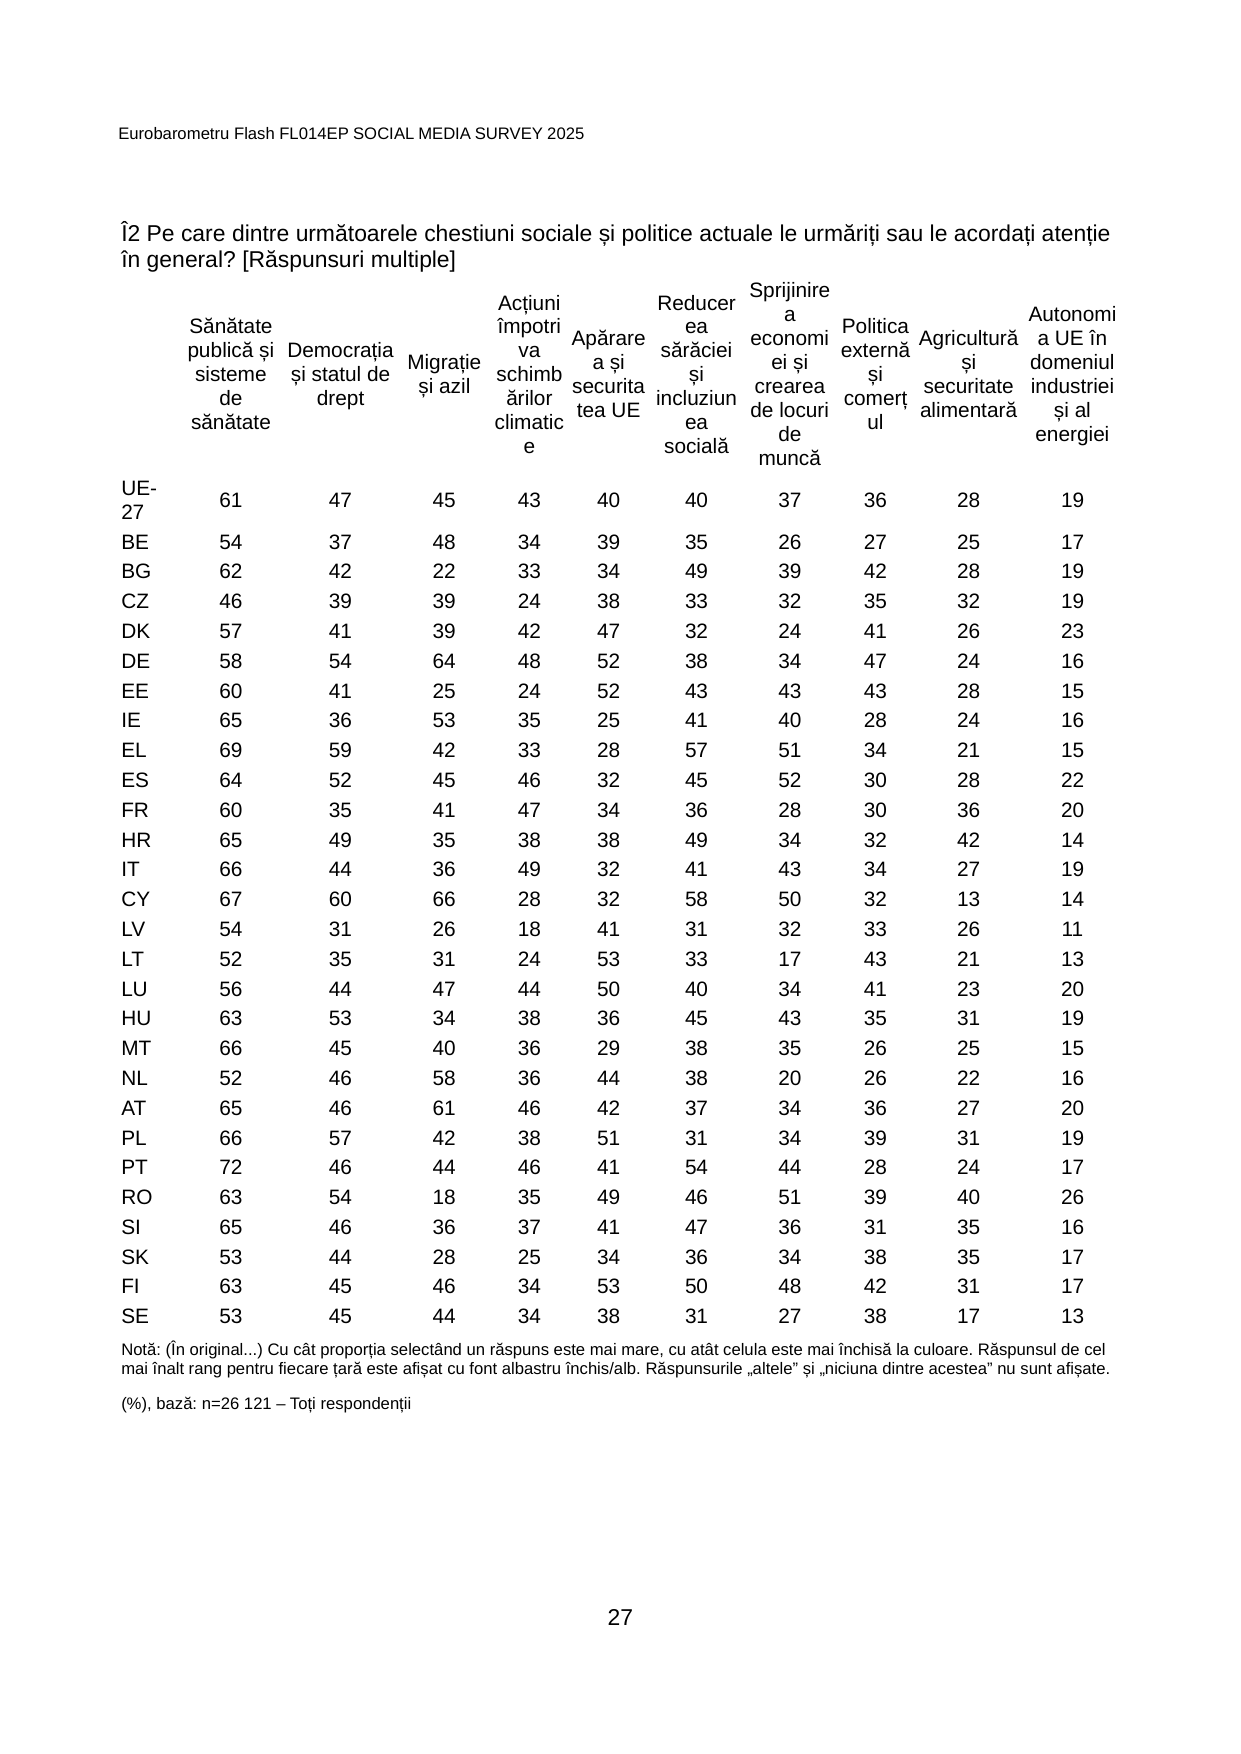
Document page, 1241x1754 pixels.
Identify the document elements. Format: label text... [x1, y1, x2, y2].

table_cell EL [118, 735, 178, 765]
table_cell 46 [397, 1271, 491, 1301]
table_cell 26 [915, 616, 1022, 646]
table_cell 31 [649, 914, 743, 944]
table_cell 42 [915, 825, 1022, 854]
table_cell 44 [397, 1301, 491, 1331]
table_cell 49 [649, 825, 743, 854]
table_cell SK [118, 1242, 178, 1271]
table_cell 32 [836, 825, 914, 854]
table_cell 47 [836, 646, 914, 676]
table_cell 36 [491, 1033, 567, 1063]
table_cell 35 [915, 1212, 1022, 1242]
table_cell 35 [743, 1033, 836, 1063]
table_cell 61 [397, 1093, 491, 1122]
table_cell 42 [567, 1093, 649, 1122]
table_cell 19 [1023, 1003, 1122, 1033]
table_cell 53 [567, 1271, 649, 1301]
table_cell 42 [491, 616, 567, 646]
table_cell 62 [178, 556, 283, 586]
table_cell 46 [491, 1152, 567, 1182]
table_cell 34 [743, 1242, 836, 1271]
table_cell 26 [1023, 1182, 1122, 1212]
table_cell 16 [1023, 705, 1122, 735]
table_cell 38 [649, 1063, 743, 1093]
table_cell 51 [567, 1123, 649, 1152]
table_cell 57 [178, 616, 283, 646]
table_cell 39 [836, 1123, 914, 1152]
table_cell 41 [284, 676, 397, 705]
table_cell 41 [567, 1212, 649, 1242]
table_cell 72 [178, 1152, 283, 1182]
table_cell 43 [836, 676, 914, 705]
table_cell 36 [743, 1212, 836, 1242]
table_cell 34 [836, 854, 914, 884]
table_cell 36 [836, 473, 914, 527]
table_cell DK [118, 616, 178, 646]
table_cell 63 [178, 1182, 283, 1212]
table_cell Migrație și azil [397, 275, 491, 473]
table_cell 24 [915, 705, 1022, 735]
table_cell 60 [178, 795, 283, 824]
table_cell 20 [1023, 795, 1122, 824]
table_cell 40 [567, 473, 649, 527]
table_cell 42 [397, 1123, 491, 1152]
table_cell 56 [178, 974, 283, 1003]
table_cell 38 [491, 1123, 567, 1152]
table_cell 31 [915, 1003, 1022, 1033]
table_cell 17 [1023, 1242, 1122, 1271]
table_cell 69 [178, 735, 283, 765]
table_cell 35 [649, 527, 743, 556]
table_cell 50 [743, 884, 836, 914]
table_cell 49 [567, 1182, 649, 1212]
table_cell 38 [491, 825, 567, 854]
table_cell 16 [1023, 1063, 1122, 1093]
table_cell 44 [567, 1063, 649, 1093]
table_cell 28 [743, 795, 836, 824]
table_cell UE-27 [118, 473, 178, 527]
table_cell 34 [743, 825, 836, 854]
table_cell 42 [397, 735, 491, 765]
table_cell 46 [491, 1093, 567, 1122]
table_cell 24 [491, 676, 567, 705]
table_cell 25 [915, 1033, 1022, 1063]
table_cell Autonomia UE în domeniul industriei și al energiei [1023, 275, 1122, 473]
table_cell 57 [649, 735, 743, 765]
table_cell 52 [178, 944, 283, 973]
table_cell 64 [178, 765, 283, 795]
table_cell 32 [567, 765, 649, 795]
table_cell 28 [915, 676, 1022, 705]
table_cell 38 [836, 1301, 914, 1331]
table_cell 38 [567, 825, 649, 854]
table_cell 43 [649, 676, 743, 705]
table_cell 54 [178, 914, 283, 944]
table_cell 35 [836, 586, 914, 616]
table_cell 32 [915, 586, 1022, 616]
table_cell 40 [649, 974, 743, 1003]
table_cell 26 [836, 1033, 914, 1063]
table_cell Notă: (În original...) Cu cât proporția selectând un răspuns este mai mare, cu atât celula este mai închisă la culoare. Răspunsul de cel mai înalt rang pentru fiecare țară este afișat cu font albastru închis/alb. Răspunsurile „altele” și „niciuna dintre acestea” nu sunt afișate. [118, 1331, 1122, 1387]
table_cell 32 [567, 854, 649, 884]
table_cell 28 [397, 1242, 491, 1271]
table_cell 31 [836, 1212, 914, 1242]
table_cell 13 [1023, 1301, 1122, 1331]
table_cell 54 [178, 527, 283, 556]
table_cell 45 [397, 473, 491, 527]
table_cell 25 [915, 527, 1022, 556]
table_cell 65 [178, 825, 283, 854]
table_cell 60 [178, 676, 283, 705]
table_cell 43 [743, 676, 836, 705]
table_cell 34 [743, 1123, 836, 1152]
table_cell 18 [491, 914, 567, 944]
table_cell 40 [397, 1033, 491, 1063]
table_cell 28 [915, 765, 1022, 795]
table_cell 27 [915, 1093, 1022, 1122]
table_cell 38 [649, 1033, 743, 1063]
table_cell 24 [915, 646, 1022, 676]
table_cell BG [118, 556, 178, 586]
table_cell 45 [397, 765, 491, 795]
table_cell 26 [743, 527, 836, 556]
table_cell 41 [284, 616, 397, 646]
table_cell 11 [1023, 914, 1122, 944]
table_cell RO [118, 1182, 178, 1212]
table_cell 42 [284, 556, 397, 586]
table_cell Acțiuni împotriva schimbărilor climatice [491, 275, 567, 473]
table_cell 21 [915, 735, 1022, 765]
table_cell 38 [567, 586, 649, 616]
table_cell 32 [567, 884, 649, 914]
table_cell EE [118, 676, 178, 705]
table_cell 34 [836, 735, 914, 765]
table_cell 63 [178, 1271, 283, 1301]
table_cell IT [118, 854, 178, 884]
table_cell 36 [567, 1003, 649, 1033]
table_cell 16 [1023, 1212, 1122, 1242]
table_cell 66 [397, 884, 491, 914]
table_cell 34 [567, 1242, 649, 1271]
table_cell Agricultură și securitate alimentară [915, 275, 1022, 473]
table_cell 14 [1023, 825, 1122, 854]
table_cell DE [118, 646, 178, 676]
table_cell 15 [1023, 1033, 1122, 1063]
table_cell 39 [284, 586, 397, 616]
table_cell 17 [915, 1301, 1022, 1331]
table_cell 35 [491, 705, 567, 735]
table_header Î2 Pe care dintre următoarele chestiuni sociale și politice actuale le urmăriți sau le acordați atenție în general? [Răspunsuri multiple] [118, 217, 1122, 275]
table_cell 46 [649, 1182, 743, 1212]
table_cell 33 [491, 556, 567, 586]
table_cell 20 [743, 1063, 836, 1093]
table_cell 44 [743, 1152, 836, 1182]
table_cell 41 [397, 795, 491, 824]
table_cell 57 [284, 1123, 397, 1152]
table_cell 35 [836, 1003, 914, 1033]
table_cell 22 [397, 556, 491, 586]
table_cell 32 [836, 884, 914, 914]
table_cell MT [118, 1033, 178, 1063]
table_cell 43 [836, 944, 914, 973]
table_cell 37 [491, 1212, 567, 1242]
table_cell 38 [649, 646, 743, 676]
table_cell 47 [397, 974, 491, 1003]
table_cell 17 [1023, 1152, 1122, 1182]
table_cell 19 [1023, 854, 1122, 884]
table_cell 45 [284, 1301, 397, 1331]
table_cell Politica externă și comerțul [836, 275, 914, 473]
table_cell 20 [1023, 974, 1122, 1003]
table_cell 41 [836, 974, 914, 1003]
table_cell 52 [567, 676, 649, 705]
table_cell 47 [284, 473, 397, 527]
table_cell 32 [743, 586, 836, 616]
table_cell HU [118, 1003, 178, 1033]
table_cell 17 [1023, 1271, 1122, 1301]
table_cell 33 [836, 914, 914, 944]
table_cell 38 [567, 1301, 649, 1331]
table_cell Sănătate publică și sisteme de sănătate [178, 275, 283, 473]
table_cell 35 [915, 1242, 1022, 1271]
table_cell 24 [743, 616, 836, 646]
table_cell 33 [649, 586, 743, 616]
table_cell 47 [649, 1212, 743, 1242]
table_cell 65 [178, 1093, 283, 1122]
table_cell 67 [178, 884, 283, 914]
table_cell 40 [743, 705, 836, 735]
table_cell 53 [284, 1003, 397, 1033]
table_cell 22 [1023, 765, 1122, 795]
table_cell 39 [397, 586, 491, 616]
table_cell 60 [284, 884, 397, 914]
table_cell 32 [743, 914, 836, 944]
table_cell 24 [491, 586, 567, 616]
table_cell 41 [649, 705, 743, 735]
table_cell 24 [491, 944, 567, 973]
table_cell 51 [743, 735, 836, 765]
table_cell 26 [397, 914, 491, 944]
table_cell LU [118, 974, 178, 1003]
table_cell 19 [1023, 473, 1122, 527]
table_cell 37 [284, 527, 397, 556]
table_cell 14 [1023, 884, 1122, 914]
table_cell 31 [284, 914, 397, 944]
table_cell 25 [397, 676, 491, 705]
table_cell FI [118, 1271, 178, 1301]
table_cell 65 [178, 1212, 283, 1242]
table_cell 35 [491, 1182, 567, 1212]
table_cell 33 [649, 944, 743, 973]
table_cell 48 [743, 1271, 836, 1301]
table_cell 30 [836, 765, 914, 795]
table_cell 41 [567, 1152, 649, 1182]
table_cell 44 [397, 1152, 491, 1182]
table_cell 66 [178, 1123, 283, 1152]
table_cell 26 [836, 1063, 914, 1093]
table_cell PT [118, 1152, 178, 1182]
table_cell 35 [397, 825, 491, 854]
table_cell 34 [567, 795, 649, 824]
table_cell 19 [1023, 1123, 1122, 1152]
table_cell 28 [915, 556, 1022, 586]
table_cell 52 [178, 1063, 283, 1093]
table_cell 17 [1023, 527, 1122, 556]
table_cell 30 [836, 795, 914, 824]
table_cell 37 [649, 1093, 743, 1122]
table_cell 53 [178, 1301, 283, 1331]
table_cell 20 [1023, 1093, 1122, 1122]
table_cell 23 [1023, 616, 1122, 646]
table_cell 36 [649, 1242, 743, 1271]
table_cell 18 [397, 1182, 491, 1212]
table_cell 48 [491, 646, 567, 676]
table_cell 41 [836, 616, 914, 646]
table_cell 24 [915, 1152, 1022, 1182]
table_cell 23 [915, 974, 1022, 1003]
table_cell 54 [284, 1182, 397, 1212]
table_cell SI [118, 1212, 178, 1242]
table_cell 36 [397, 1212, 491, 1242]
table_cell 32 [649, 616, 743, 646]
table_cell 36 [397, 854, 491, 884]
table_cell 38 [491, 1003, 567, 1033]
table_cell 34 [491, 1271, 567, 1301]
table_cell LT [118, 944, 178, 973]
table_cell 58 [649, 884, 743, 914]
table_cell 50 [649, 1271, 743, 1301]
table_cell 36 [284, 705, 397, 735]
table_cell 36 [836, 1093, 914, 1122]
table_cell HR [118, 825, 178, 854]
table_cell 52 [743, 765, 836, 795]
table_cell LV [118, 914, 178, 944]
table_cell 13 [915, 884, 1022, 914]
table_cell IE [118, 705, 178, 735]
table_cell 28 [567, 735, 649, 765]
table_cell 28 [836, 1152, 914, 1182]
table_cell 58 [397, 1063, 491, 1093]
table_cell 39 [397, 616, 491, 646]
table_cell 53 [397, 705, 491, 735]
table_cell ES [118, 765, 178, 795]
table_cell 40 [649, 473, 743, 527]
table_cell 13 [1023, 944, 1122, 973]
table_cell 39 [567, 527, 649, 556]
table_cell 44 [491, 974, 567, 1003]
table_cell 63 [178, 1003, 283, 1033]
table_cell 27 [743, 1301, 836, 1331]
table_cell 36 [649, 795, 743, 824]
table_cell 51 [743, 1182, 836, 1212]
table_cell 35 [284, 795, 397, 824]
table_cell FR [118, 795, 178, 824]
table_cell [118, 275, 178, 473]
table_cell 31 [915, 1123, 1022, 1152]
table_cell 31 [649, 1301, 743, 1331]
table_cell 46 [178, 586, 283, 616]
table_cell 45 [649, 765, 743, 795]
table_cell 45 [649, 1003, 743, 1033]
table_cell 47 [567, 616, 649, 646]
table_cell 34 [743, 1093, 836, 1122]
table_cell 46 [284, 1212, 397, 1242]
table_cell 44 [284, 974, 397, 1003]
table_cell 15 [1023, 735, 1122, 765]
table_cell 38 [836, 1242, 914, 1271]
table_cell 42 [836, 556, 914, 586]
table_cell 15 [1023, 676, 1122, 705]
table_cell 48 [397, 527, 491, 556]
table_cell 34 [567, 556, 649, 586]
table_cell 36 [491, 1063, 567, 1093]
table_cell 45 [284, 1033, 397, 1063]
table_cell 21 [915, 944, 1022, 973]
table_cell 33 [491, 735, 567, 765]
table_cell Reducerea sărăciei și incluziunea socială [649, 275, 743, 473]
table_cell 26 [915, 914, 1022, 944]
table_cell (%), bază: n=26 121 – Toți respondenții [118, 1387, 1122, 1419]
table_cell 43 [743, 1003, 836, 1033]
table_cell 61 [178, 473, 283, 527]
table_cell 28 [491, 884, 567, 914]
table_cell 54 [284, 646, 397, 676]
table_cell AT [118, 1093, 178, 1122]
table_cell 52 [567, 646, 649, 676]
table_cell 28 [836, 705, 914, 735]
table_cell 65 [178, 705, 283, 735]
table_cell 49 [649, 556, 743, 586]
table_cell 58 [178, 646, 283, 676]
table_cell 16 [1023, 646, 1122, 676]
table_cell 53 [178, 1242, 283, 1271]
table_cell 19 [1023, 586, 1122, 616]
table_cell 31 [649, 1123, 743, 1152]
table_cell 44 [284, 854, 397, 884]
table_cell Democrația și statul de drept [284, 275, 397, 473]
table_cell 29 [567, 1033, 649, 1063]
table_cell 19 [1023, 556, 1122, 586]
table_cell BE [118, 527, 178, 556]
table_cell 66 [178, 854, 283, 884]
table_cell 31 [915, 1271, 1022, 1301]
table_cell 52 [284, 765, 397, 795]
table_cell 49 [284, 825, 397, 854]
table_cell 34 [491, 1301, 567, 1331]
table_cell 41 [567, 914, 649, 944]
table_cell 47 [491, 795, 567, 824]
table_cell 34 [491, 527, 567, 556]
table_cell 27 [915, 854, 1022, 884]
table_cell 46 [491, 765, 567, 795]
table_cell CY [118, 884, 178, 914]
table_cell 34 [397, 1003, 491, 1033]
table_cell 34 [743, 974, 836, 1003]
table_cell 43 [491, 473, 567, 527]
table_cell 35 [284, 944, 397, 973]
table_cell 41 [649, 854, 743, 884]
table_cell 54 [649, 1152, 743, 1182]
table_cell 39 [743, 556, 836, 586]
table_cell 50 [567, 974, 649, 1003]
table_cell CZ [118, 586, 178, 616]
table_cell 39 [836, 1182, 914, 1212]
table_cell 36 [915, 795, 1022, 824]
table_cell 42 [836, 1271, 914, 1301]
table_cell 34 [743, 646, 836, 676]
table_cell SE [118, 1301, 178, 1331]
table_cell NL [118, 1063, 178, 1093]
table_cell 64 [397, 646, 491, 676]
table_cell 66 [178, 1033, 283, 1063]
table_cell 25 [491, 1242, 567, 1271]
table_cell Apărarea și securitatea UE [567, 275, 649, 473]
table_cell 44 [284, 1242, 397, 1271]
table_cell 25 [567, 705, 649, 735]
table_cell 46 [284, 1093, 397, 1122]
table_cell 37 [743, 473, 836, 527]
table_cell Sprijinirea economiei și crearea de locuri de muncă [743, 275, 836, 473]
table_cell 53 [567, 944, 649, 973]
table_cell 59 [284, 735, 397, 765]
table_cell PL [118, 1123, 178, 1152]
table_cell 28 [915, 473, 1022, 527]
table_cell 46 [284, 1063, 397, 1093]
table_cell 27 [836, 527, 914, 556]
table_cell 17 [743, 944, 836, 973]
table_cell 40 [915, 1182, 1022, 1212]
table_cell 45 [284, 1271, 397, 1301]
table_cell 49 [491, 854, 567, 884]
table_cell 22 [915, 1063, 1022, 1093]
table_cell 46 [284, 1152, 397, 1182]
table_cell 31 [397, 944, 491, 973]
table_cell 43 [743, 854, 836, 884]
